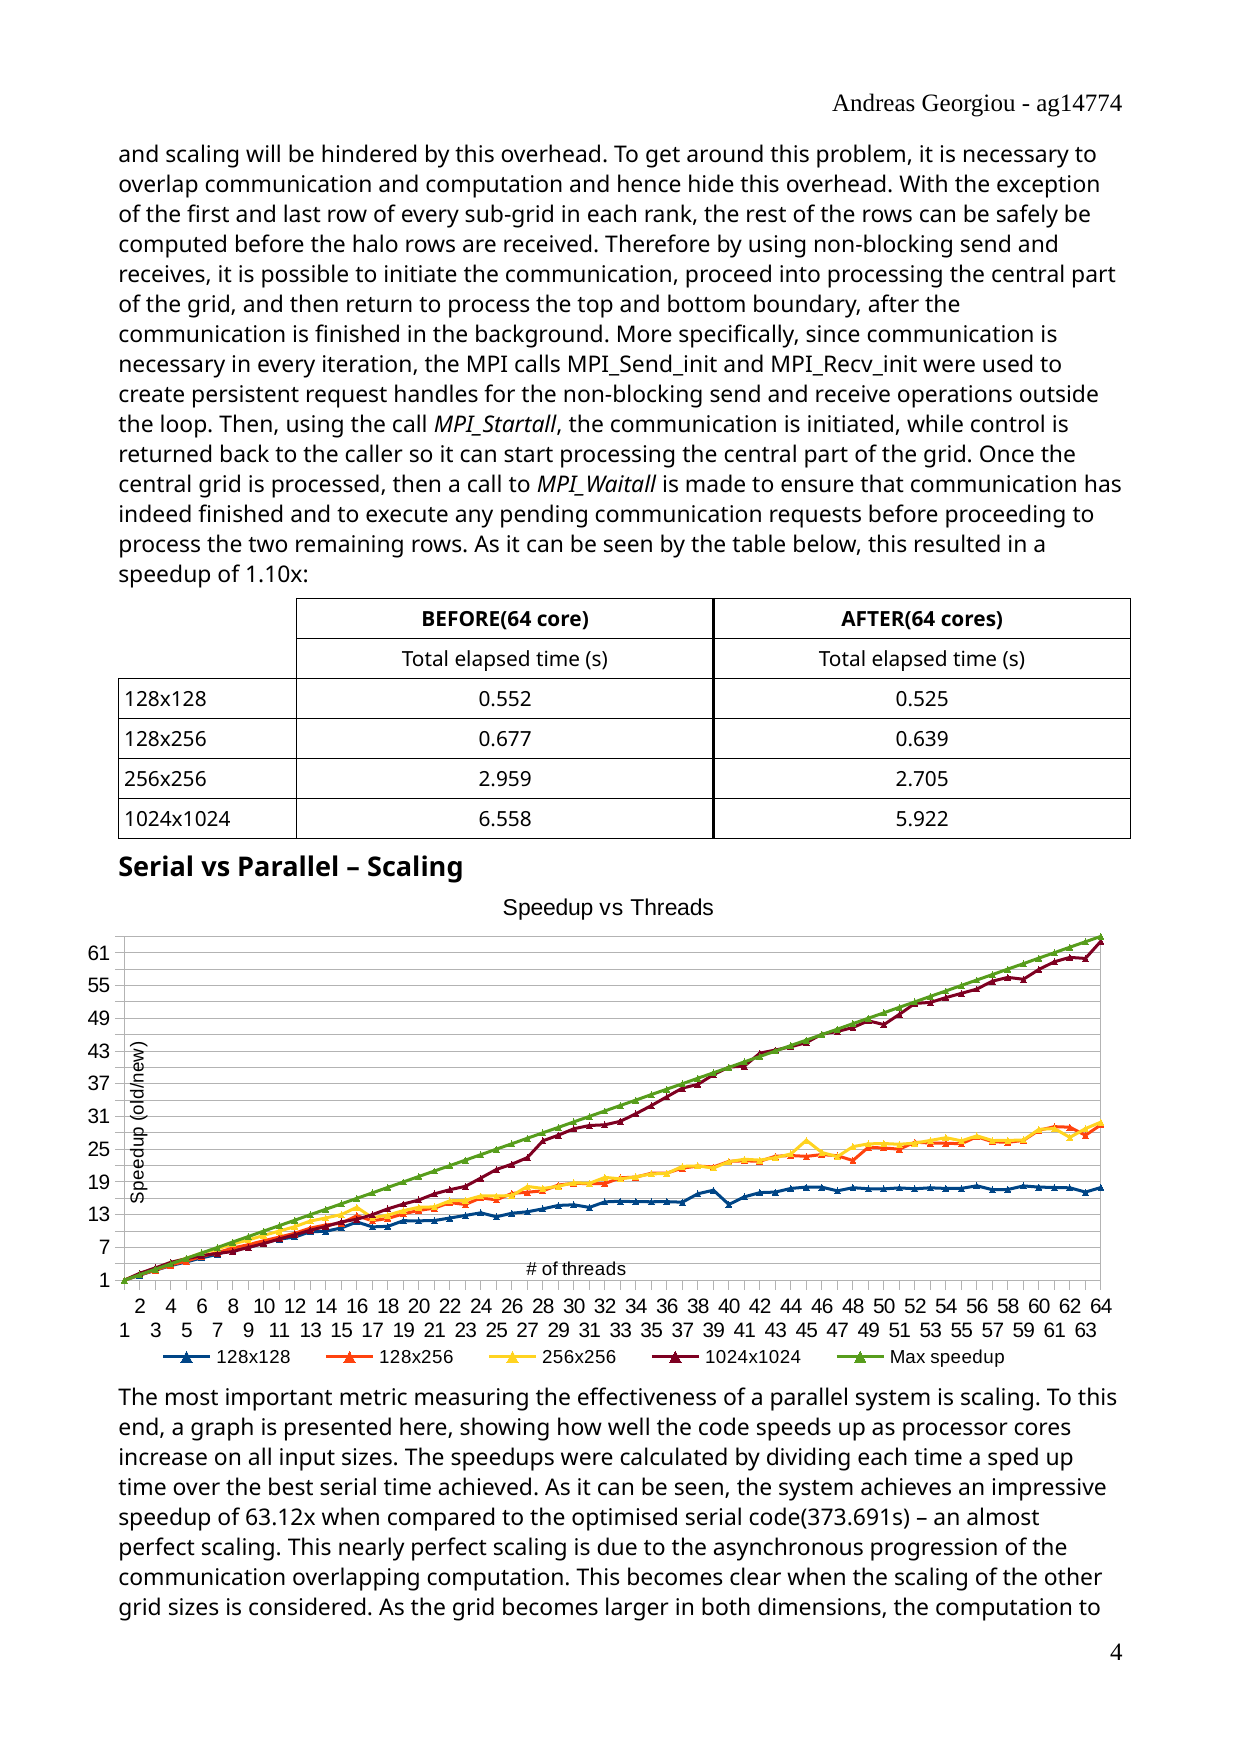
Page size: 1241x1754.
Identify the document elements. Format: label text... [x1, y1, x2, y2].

table_cell 0.552 [297, 679, 712, 718]
table_cell 0.639 [715, 719, 1130, 758]
table_cell 256x256 [119, 759, 296, 798]
table_cell 1024x1024 [119, 799, 296, 838]
table_cell 128x256 [119, 719, 296, 758]
table_cell 0.525 [715, 679, 1130, 718]
table_cell 2.959 [297, 759, 712, 798]
text Serial vs Parallel – Scaling [118, 853, 1122, 883]
table_cell [118, 638, 296, 678]
table_cell 6.558 [297, 799, 712, 838]
table_cell 128x128 [119, 679, 296, 718]
table_header AFTER(64 cores) [715, 599, 1130, 638]
table_cell Total elapsed time (s) [715, 639, 1130, 678]
table_cell 5.922 [715, 799, 1130, 838]
text and scaling will be hindered by this overhead. To get around this problem, it is necessary to overlap communication and computation and hence hide this overhead. With the exception of the first and last row of every sub-grid in each rank, the rest of the rows can be safely be computed before the halo rows are received. Therefore by using non-blocking send and receives, it is possible to initiate the communication, proceed into processing the central part of the grid, and then return to process the top and bottom boundary, after the communication is finished in the background. More specifically, since communication is necessary in every iteration, the MPI calls MPI_Send_init and MPI_Recv_init were used to create persistent request handles for the non-blocking send and receive operations outside the loop. Then, using the call MPI_Startall, the communication is initiated, while control is returned back to the caller so it can start processing the central part of the grid. Once the central grid is processed, then a call to MPI_Waitall is made to ensure that communication has indeed finished and to execute any pending communication requests before proceeding to process the two remaining rows. As it can be seen by the table below, this resulted in a speedup of 1.10x: [118, 139, 1122, 589]
table_cell Total elapsed time (s) [297, 639, 712, 678]
table_cell 2.705 [715, 759, 1130, 798]
table_header BEFORE(64 core) [297, 599, 712, 638]
table_header [118, 598, 296, 638]
table_cell 0.677 [297, 719, 712, 758]
text The most important metric measuring the effectiveness of a parallel system is scaling. To this end, a graph is presented here, showing how well the code speeds up as processor cores increase on all input sizes. The speedups were calculated by dividing each time a sped up time over the best serial time achieved. As it can be seen, the system achieves an impressive speedup of 63.12x when compared to the optimised serial code(373.691s) – an almost perfect scaling. This nearly perfect scaling is due to the asynchronous progression of the communication overlapping computation. This becomes clear when the scaling of the other grid sizes is considered. As the grid becomes larger in both dimensions, the computation to [118, 1381, 1122, 1621]
